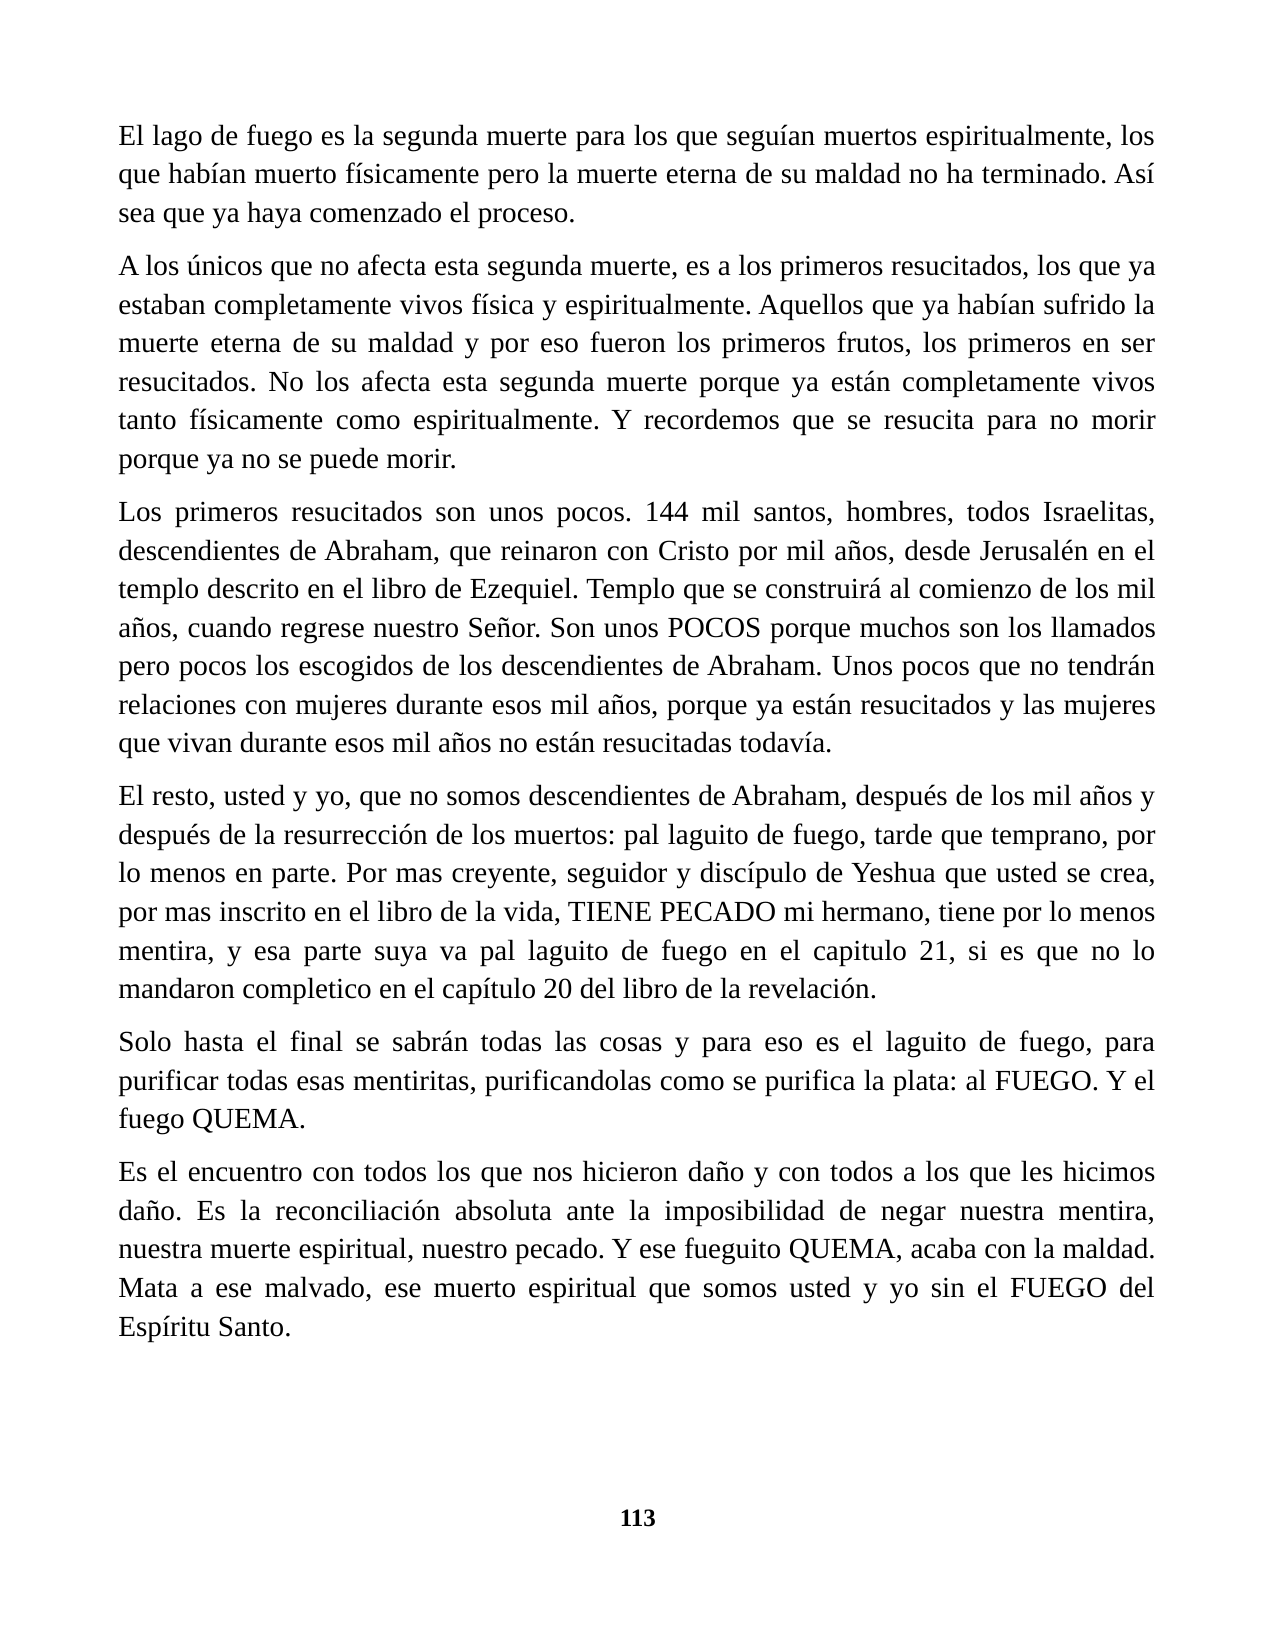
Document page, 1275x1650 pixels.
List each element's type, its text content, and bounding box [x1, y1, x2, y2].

text Los primeros resucitados son unos pocos. 144 mil santos, hombres, todos Israelitas, descendientes de Abraham, que reinaron con Cristo por mil años, desde Jerusalén en el templo descrito en el libro de Ezequiel. Templo que se construirá al comienzo de los mil años, cuando regrese nuestro Señor. Son unos POCOS porque muchos son los llamados pero pocos los escogidos de los descendientes de Abraham. Unos pocos que no tendrán relaciones con mujeres durante esos mil años, porque ya están resucitados y las mujeres que vivan durante esos mil años no están resucitadas todavía. [118, 494, 1157, 759]
text Solo hasta el final se sabrán todas las cosas y para eso es el laguito de fuego, para purificar todas esas mentiritas, purificandolas como se purifica la plata: al FUEGO. Y el fuego QUEMA. [118, 1024, 1157, 1135]
text A los únicos que no afecta esta segunda muerte, es a los primeros resucitados, los que ya estaban completamente vivos física y espiritualmente. Aquellos que ya habían sufrido la muerte eterna de su maldad y por eso fueron los primeros frutos, los primeros en ser resucitados. No los afecta esta segunda muerte porque ya están completamente vivos tanto físicamente como espiritualmente. Y recordemos que se resucita para no morir porque ya no se puede morir. [118, 248, 1157, 474]
text El resto, usted y yo, que no somos descendientes de Abraham, después de los mil años y después de la resurrección de los muertos: pal laguito de fuego, tarde que temprano, por lo menos en parte. Por mas creyente, seguidor y discípulo de Yeshua que usted se crea, por mas inscrito en el libro de la vida, TIENE PECADO mi hermano, tiene por lo menos mentira, y esa parte suya va pal laguito de fuego en el capitulo 21, si es que no lo mandaron completico en el capítulo 20 del libro de la revelación. [118, 778, 1157, 1005]
text Es el encuentro con todos los que nos hicieron daño y con todos a los que les hicimos daño. Es la reconciliación absoluta ante la imposibilidad de negar nuestra mentira, nuestra muerte espiritual, nuestro pecado. Y ese fueguito QUEMA, acaba con la maldad. Mata a ese malvado, ese muerto espiritual que somos usted y yo sin el FUEGO del Espíritu Santo. [118, 1154, 1157, 1342]
text El lago de fuego es la segunda muerte para los que seguían muertos espiritualmente, los que habían muerto físicamente pero la muerte eterna de su maldad no ha terminado. Así sea que ya haya comenzado el proceso. [118, 118, 1157, 229]
